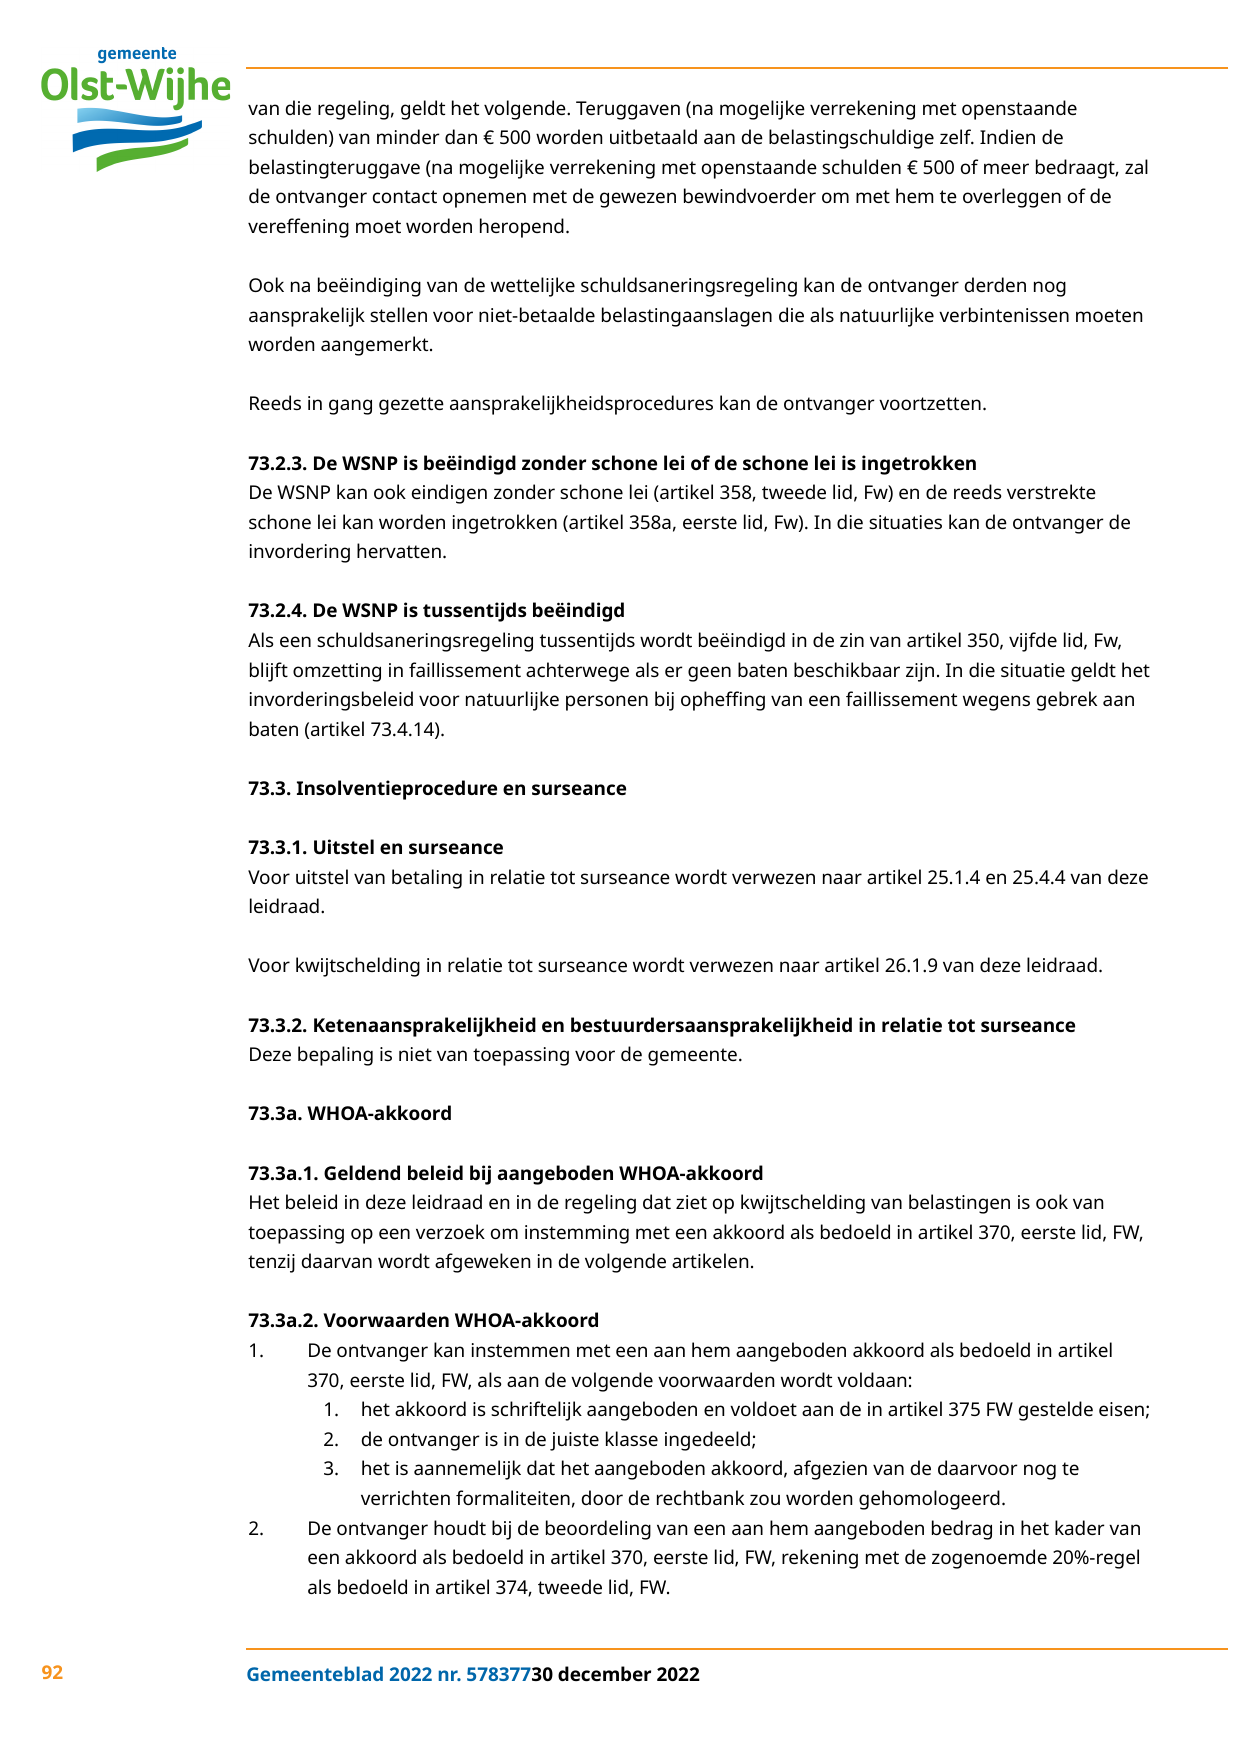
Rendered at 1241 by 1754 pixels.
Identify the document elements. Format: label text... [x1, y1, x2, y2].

text Deze bepaling is niet van toepassing voor de gemeente. [248, 1041, 1152, 1067]
text 73.2.3. De WSNP is beëindigd zonder schone lei of de schone lei is ingetrokken [248, 450, 1152, 476]
text 73.3a.2. Voorwaarden WHOA-akkoord [248, 1308, 1152, 1333]
text Het beleid in deze leidraad en in de regeling dat ziet op kwijtschelding van belastingen is ook van toepassing op een verzoek om instemming met een akkoord als bedoeld in artikel 370, eerste lid, FW, tenzij daarvan wordt afgeweken in de volgende artikelen. [248, 1189, 1152, 1274]
list het akkoord is schriftelijk aangeboden en voldoet aan de in artikel 375 FW gestelde eisen; [323, 1396, 1152, 1422]
text Reeds in gang gezette aansprakelijkheidsprocedures kan de ontvanger voortzetten. [248, 391, 1152, 416]
text 73.2.4. De WSNP is tussentijds beëindigd [248, 598, 1152, 623]
list De ontvanger kan instemmen met een aan hem aangeboden akkoord als bedoeld in artikel 370, eerste lid, FW, als aan de volgende voorwaarden wordt voldaan: [248, 1337, 1152, 1393]
text 73.3a.1. Geldend beleid bij aangeboden WHOA-akkoord [248, 1160, 1152, 1186]
text 73.3.1. Uitstel en surseance [248, 834, 1152, 860]
text Voor kwijtschelding in relatie tot surseance wordt verwezen naar artikel 26.1.9 van deze leidraad. [248, 953, 1152, 978]
text Ook na beëindiging van de wettelijke schuldsaneringsregeling kan de ontvanger derden nog aansprakelijk stellen voor niet-betaalde belastingaanslagen die als natuurlijke verbintenissen moeten worden aangemerkt. [248, 272, 1152, 357]
text Als een schuldsaneringsregeling tussentijds wordt beëindigd in de zin van artikel 350, vijfde lid, Fw, blijft omzetting in faillissement achterwege als er geen baten beschikbaar zijn. In die situatie geldt het invorderingsbeleid voor natuurlijke personen bij opheffing van een faillissement wegens gebrek aan baten (artikel 73.4.14). [248, 627, 1152, 742]
list De ontvanger houdt bij de beoordeling van een aan hem aangeboden bedrag in het kader van een akkoord als bedoeld in artikel 370, eerste lid, FW, rekening met de zogenoemde 20%-regel als bedoeld in artikel 374, tweede lid, FW. [248, 1515, 1152, 1600]
picture [41, 47, 231, 172]
list het is aannemelijk dat het aangeboden akkoord, afgezien van de daarvoor nog te verrichten formaliteiten, door de rechtbank zou worden gehomologeerd. [323, 1456, 1152, 1511]
list de ontvanger is in de juiste klasse ingedeeld; [323, 1426, 1152, 1452]
text 73.3. Insolventieprocedure en surseance [248, 775, 1152, 801]
text 73.3.2. Ketenaansprakelijkheid en bestuurdersaansprakelijkheid in relatie tot surseance [248, 1012, 1152, 1038]
text De WSNP kan ook eindigen zonder schone lei (artikel 358, tweede lid, Fw) en de reeds verstrekte schone lei kan worden ingetrokken (artikel 358a, eerste lid, Fw). In die situaties kan de ontvanger de invordering hervatten. [248, 479, 1152, 564]
text Voor uitstel van betaling in relatie tot surseance wordt verwezen naar artikel 25.1.4 en 25.4.4 van deze leidraad. [248, 864, 1152, 919]
text 73.3a. WHOA-akkoord [248, 1101, 1152, 1126]
text van die regeling, geldt het volgende. Teruggaven (na mogelijke verrekening met openstaande schulden) van minder dan € 500 worden uitbetaald aan de belastingschuldige zelf. Indien de belastingteruggave (na mogelijke verrekening met openstaande schulden € 500 of meer bedraagt, zal de ontvanger contact opnemen met de gewezen bewindvoerder om met hem te overleggen of de vereffening moet worden heropend. [248, 95, 1152, 239]
